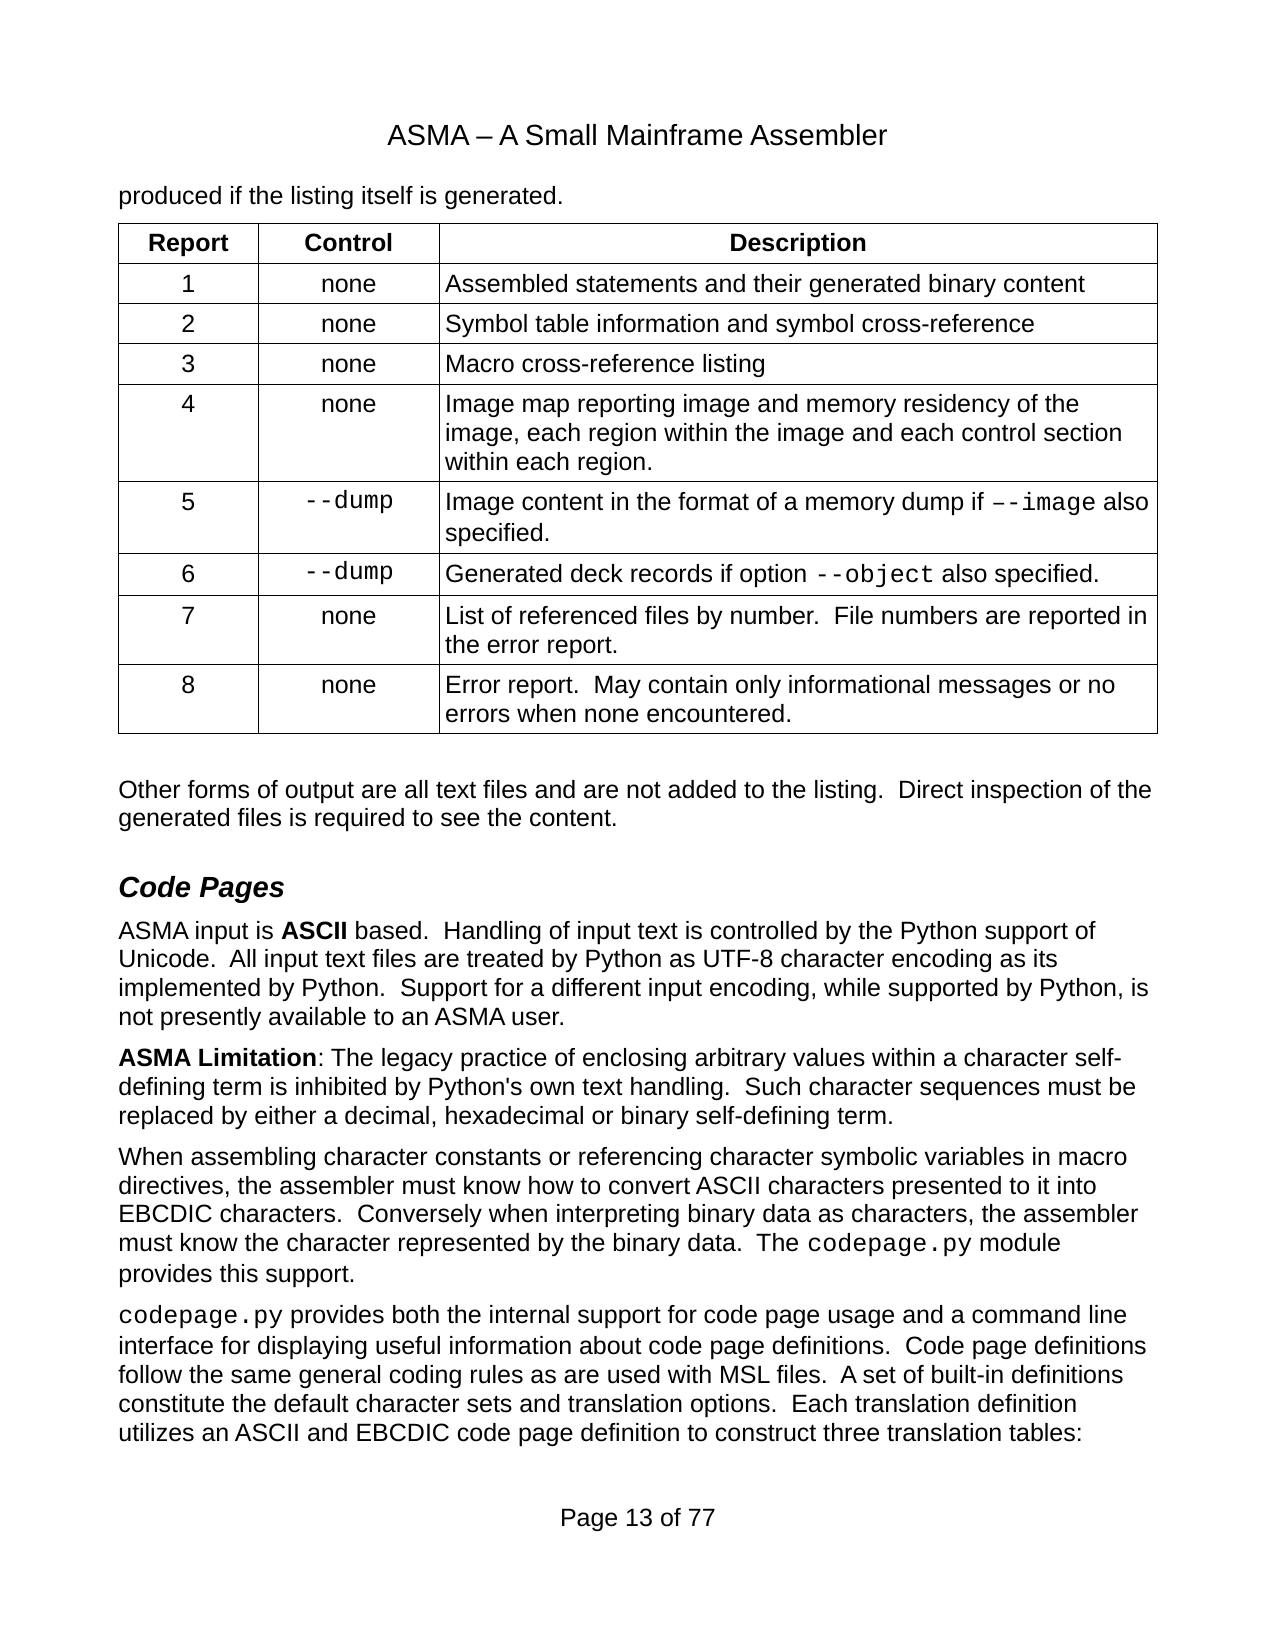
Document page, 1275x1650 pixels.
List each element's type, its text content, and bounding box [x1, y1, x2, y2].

table_cell Macro cross-reference listing [440, 344, 1157, 384]
table_cell none [259, 344, 439, 384]
table_cell 8 [119, 665, 258, 733]
text ASMA input is ASCII based. Handling of input text is controlled by the Python support of Unicode. All input text files are treated by Python as UTF-8 character encoding as its implemented by Python. Support for a different input encoding, while supported by Python, is not presently available to an ASMA user. [118, 916, 1157, 1031]
table_cell 6 [119, 554, 258, 595]
table_cell List of referenced files by number. File numbers are reported in the error report. [440, 596, 1157, 664]
table_cell none [259, 596, 439, 664]
table_cell Image content in the format of a memory dump if –-image also specified. [440, 482, 1157, 553]
text ASMA Limitation: The legacy practice of enclosing arbitrary values within a character self-defining term is inhibited by Python's own text handling. Such character sequences must be replaced by either a decimal, hexadecimal or binary self-defining term. [118, 1043, 1157, 1129]
table_cell 4 [119, 385, 258, 481]
text When assembling character constants or referencing character symbolic variables in macro directives, the assembler must know how to convert ASCII characters presented to it into EBCDIC characters. Conversely when interpreting binary data as characters, the assembler must know the character represented by the binary data. The codepage.py module provides this support. [118, 1142, 1157, 1288]
table_cell 5 [119, 482, 258, 553]
table_cell none [259, 385, 439, 481]
text codepage.py provides both the internal support for code page usage and a command line interface for displaying useful information about code page definitions. Code page definitions follow the same general coding rules as are used with MSL files. A set of built-in definitions constitute the default character sets and translation options. Each translation definition utilizes an ASCII and EBCDIC code page definition to construct three translation tables: [118, 1300, 1157, 1446]
table_cell Symbol table information and symbol cross-reference [440, 304, 1157, 343]
table_cell Assembled statements and their generated binary content [440, 264, 1157, 303]
table_cell 3 [119, 344, 258, 384]
table_cell --dump [259, 554, 439, 595]
table_cell 2 [119, 304, 258, 343]
subtitle Code Pages [118, 870, 1157, 903]
table_cell Image map reporting image and memory residency of the image, each region within the image and each control section within each region. [440, 385, 1157, 481]
table_header Control [259, 224, 439, 263]
table_cell Error report. May contain only informational messages or no errors when none encountered. [440, 665, 1157, 733]
table_cell none [259, 665, 439, 733]
table_cell --dump [259, 482, 439, 553]
table_header Report [119, 224, 258, 263]
table_cell Generated deck records if option --object also specified. [440, 554, 1157, 595]
table_cell none [259, 304, 439, 343]
table_cell 7 [119, 596, 258, 664]
table_cell 1 [119, 264, 258, 303]
text Other forms of output are all text files and are not added to the listing. Direct inspection of the generated files is required to see the content. [118, 775, 1157, 832]
table_cell none [259, 264, 439, 303]
text produced if the listing itself is generated. [118, 181, 1157, 210]
table_header Description [440, 224, 1157, 263]
